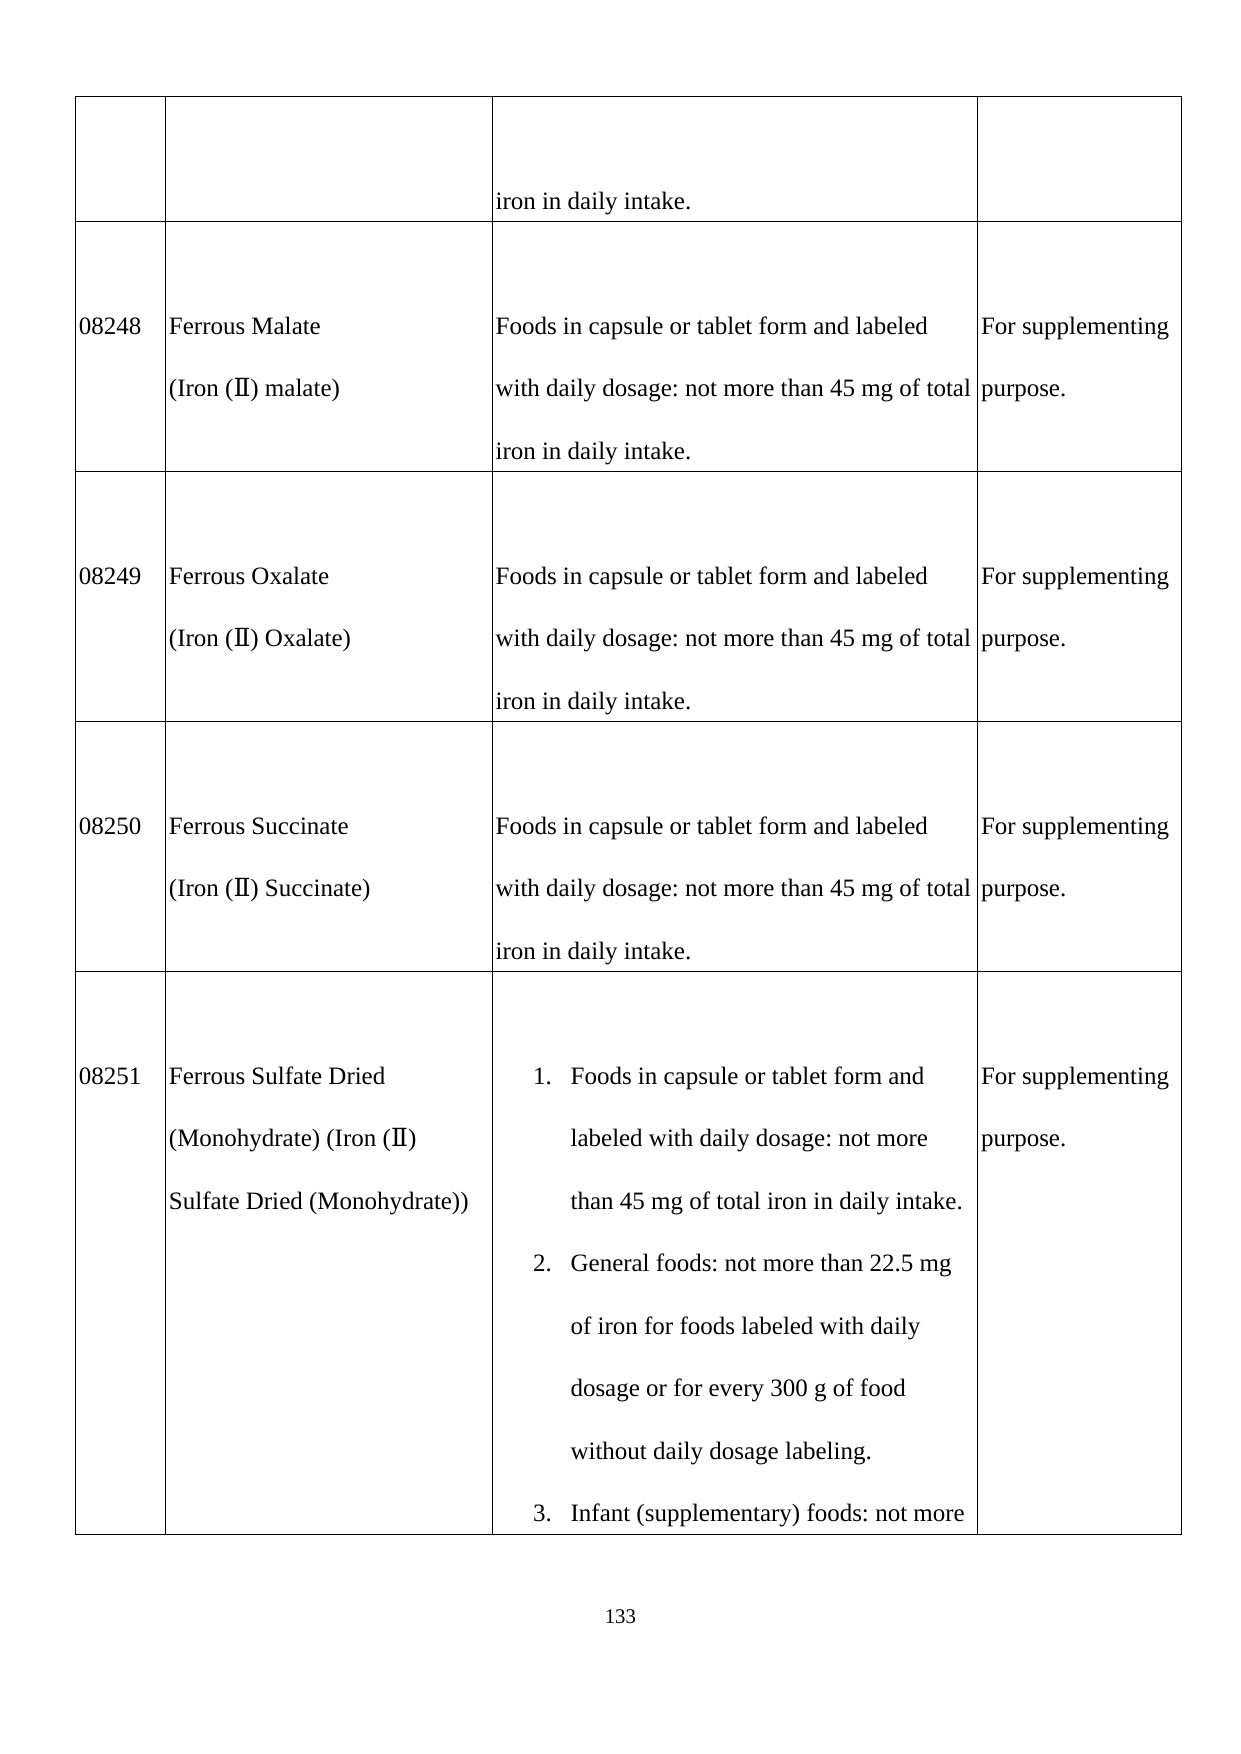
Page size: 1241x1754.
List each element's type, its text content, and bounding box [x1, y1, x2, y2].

table_cell 08248 [76, 222, 165, 471]
table_cell iron in daily intake. [493, 97, 977, 221]
table_cell For supplementing purpose. [978, 222, 1181, 471]
table_cell [978, 97, 1181, 221]
table_cell [76, 97, 165, 221]
table_cell Ferrous Sulfate Dried (Monohydrate) (Iron (Ⅱ) Sulfate Dried (Monohydrate)) [166, 972, 492, 1534]
table_cell For supplementing purpose. [978, 972, 1181, 1534]
table_cell [166, 97, 492, 221]
table_cell Foods in capsule or tablet form and labeled with daily dosage: not more than 45 mg of total iron in daily intake. [493, 472, 977, 721]
table_cell 08249 [76, 472, 165, 721]
table_cell Ferrous Succinate (Iron (Ⅱ) Succinate) [166, 722, 492, 971]
table_cell For supplementing purpose. [978, 722, 1181, 971]
table_cell 08251 [76, 972, 165, 1534]
table_cell Foods in capsule or tablet form and labeled with daily dosage: not more than 45 mg of total iron in daily intake. General foods: not more than 22.5 mg of iron for foods labeled with daily dosage or for every 300 g of food without daily dosage labeling. Infant (supplementary) foods: not more [493, 972, 977, 1534]
table_cell Foods in capsule or tablet form and labeled with daily dosage: not more than 45 mg of total iron in daily intake. [493, 222, 977, 471]
table_cell Foods in capsule or tablet form and labeled with daily dosage: not more than 45 mg of total iron in daily intake. [493, 722, 977, 971]
table_cell 08250 [76, 722, 165, 971]
table_cell For supplementing purpose. [978, 472, 1181, 721]
table_cell Ferrous Oxalate (Iron (Ⅱ) Oxalate) [166, 472, 492, 721]
table_cell Ferrous Malate (Iron (Ⅱ) malate) [166, 222, 492, 471]
